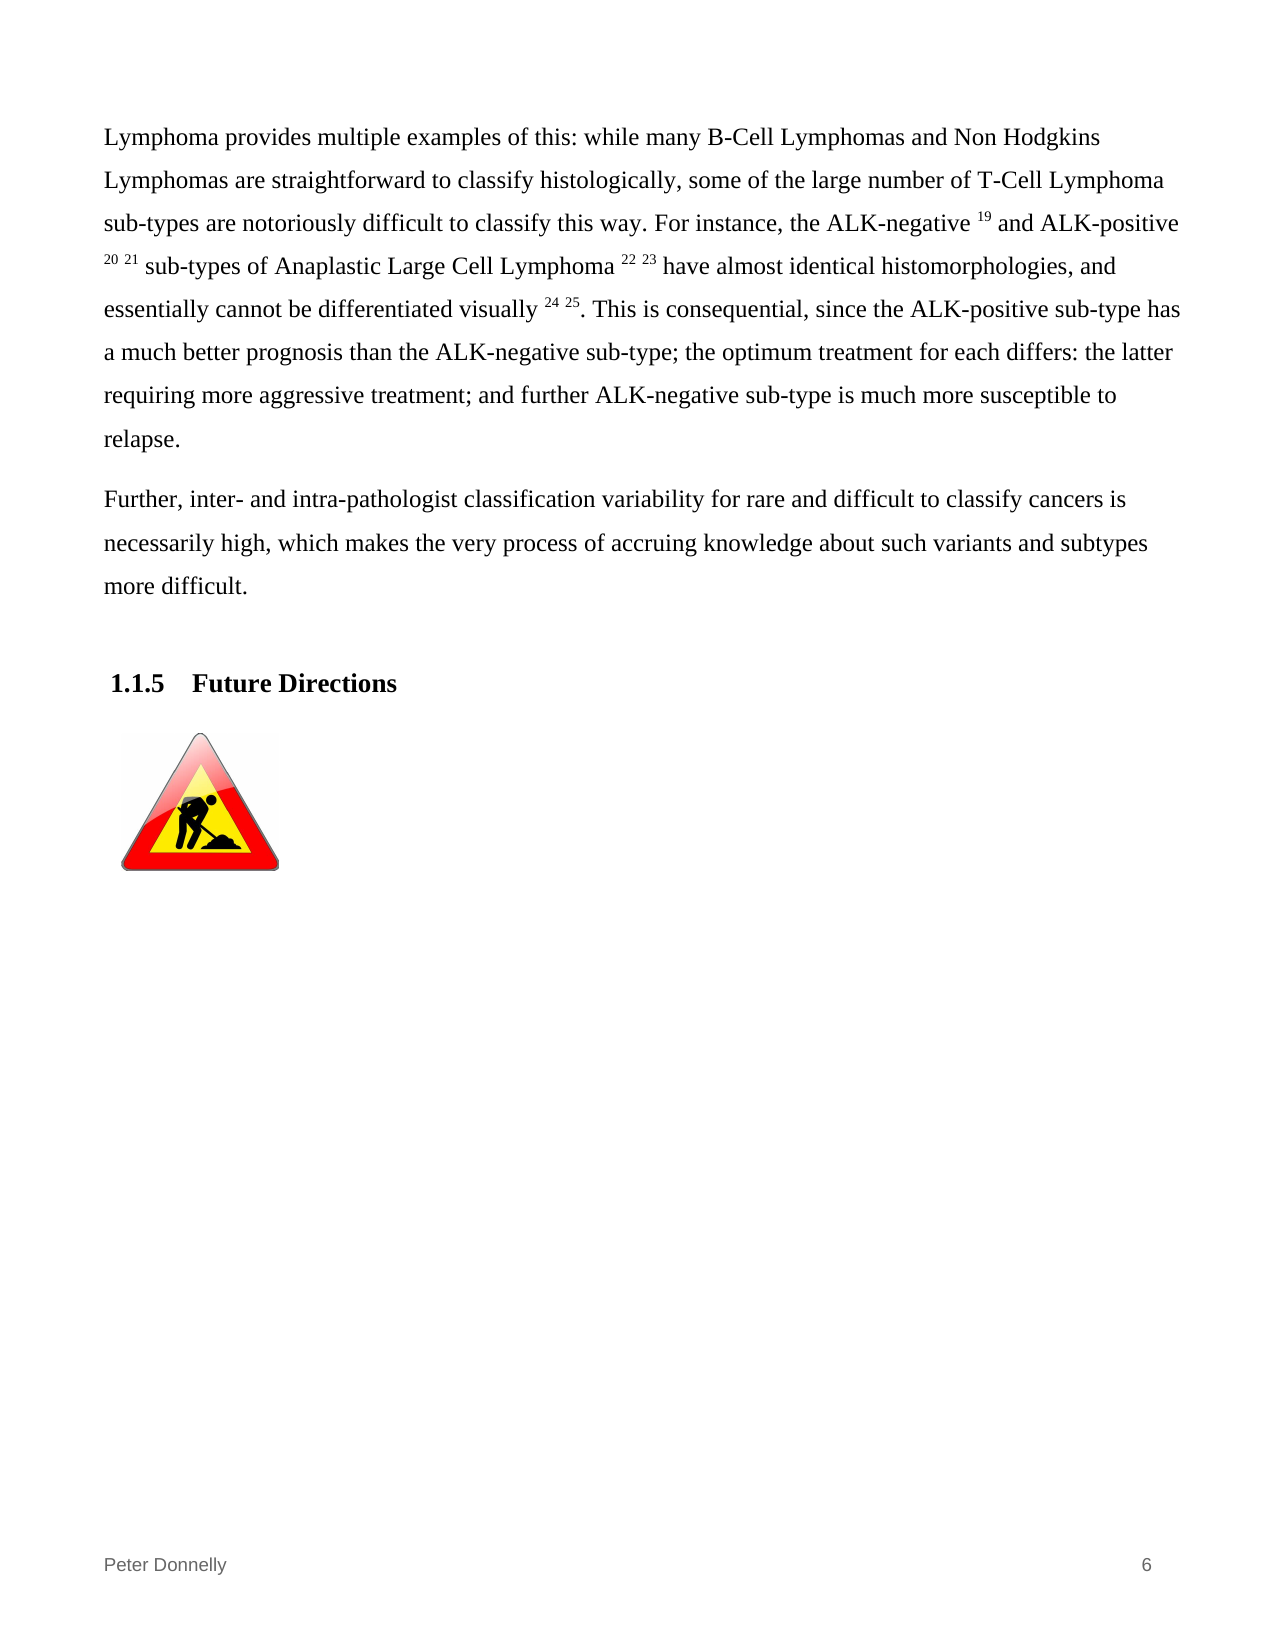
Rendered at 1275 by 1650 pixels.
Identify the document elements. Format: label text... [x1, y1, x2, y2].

text Further, inter- and intra-pathologist classification variability for rare and difficult to classify cancers is necessarily high, which makes the very process of accruing knowledge about such variants and subtypes more difficult. [103, 484, 1181, 599]
text Lymphoma provides multiple examples of this: while many B-Cell Lymphomas and Non Hodgkins Lymphomas are straightforward to classify histologically, some of the large number of T-Cell Lymphoma sub-types are notoriously difficult to classify this way. For instance, the ALK-negative and ALK-positive sub-types of Anaplastic Large Cell Lymphoma have almost identical histomorphologies, and essentially cannot be differentiated visually . This is consequential, since the ALK-positive sub-type has a much better prognosis than the ALK-negative sub-type; the optimum treatment for each differs: the latter requiring more aggressive treatment; and further ALK-negative sub-type is much more susceptible to relapse. [103, 122, 1181, 452]
subtitle Future Directions [103, 667, 1181, 698]
picture [121, 733, 279, 871]
